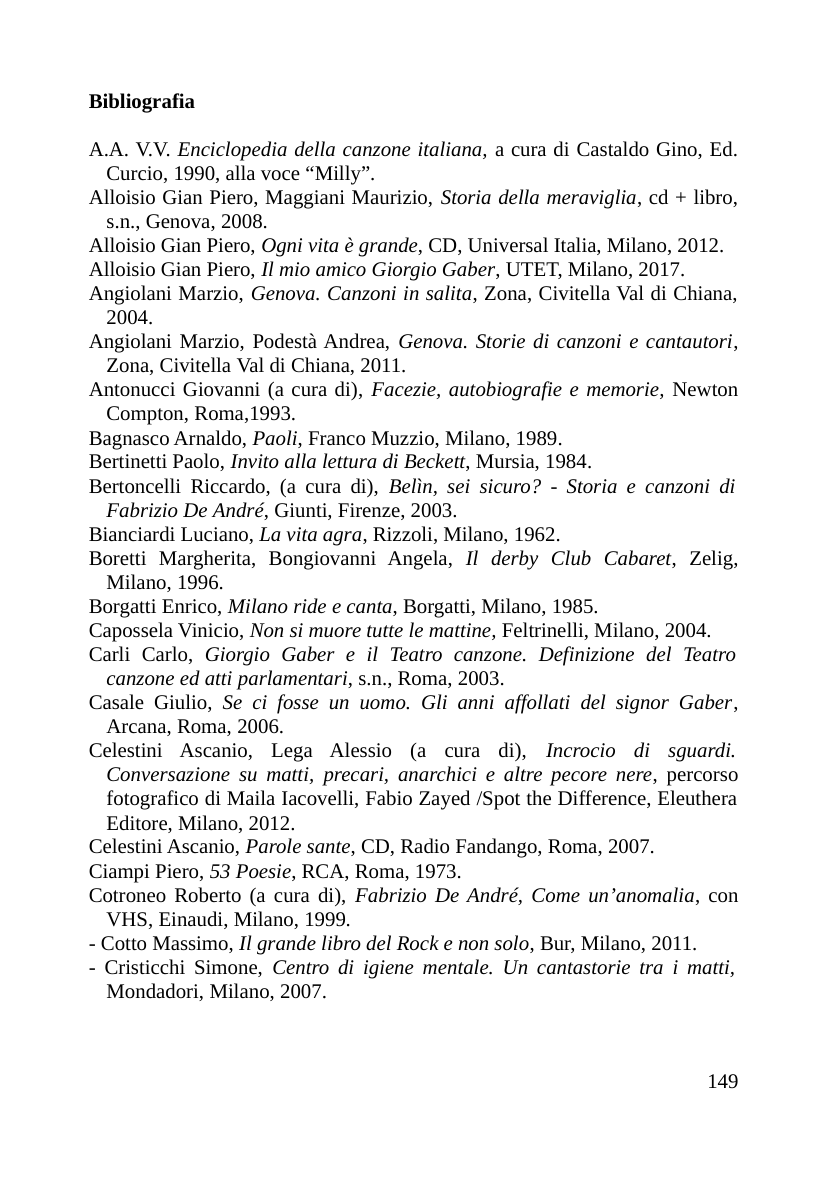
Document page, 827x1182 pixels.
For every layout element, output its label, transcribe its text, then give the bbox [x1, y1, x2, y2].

text Casale Giulio, Se ci fosse un uomo. Gli anni affollati del signor Gaber, Arcana, Roma, 2006. [88, 690, 738, 738]
text Antonucci Giovanni (a cura di), Facezie, autobiografie e memorie, Newton Compton, Roma,1993. [88, 377, 738, 425]
text Angiolani Marzio, Podestà Andrea, Genova. Storie di canzoni e cantautori, Zona, Civitella Val di Chiana, 2011. [88, 329, 738, 377]
text Alloisio Gian Piero, Ogni vita è grande, CD, Universal Italia, Milano, 2012. [88, 233, 738, 257]
text Boretti Margherita, Bongiovanni Angela, Il derby Club Cabaret, Zelig, Milano, 1996. [88, 546, 738, 594]
text Capossela Vinicio, Non si muore tutte le mattine, Feltrinelli, Milano, 2004. [88, 618, 738, 642]
text Alloisio Gian Piero, Maggiani Maurizio, Storia della meraviglia, cd + libro, s.n., Genova, 2008. [88, 185, 738, 233]
text Bertinetti Paolo, Invito alla lettura di Beckett, Mursia, 1984. [88, 449, 738, 473]
text - Cristicchi Simone, Centro di igiene mentale. Un cantastorie tra i matti, Mondadori, Milano, 2007. [88, 955, 738, 1003]
text Carli Carlo, Giorgio Gaber e il Teatro canzone. Definizione del Teatro canzone ed atti parlamentari, s.n., Roma, 2003. [88, 642, 738, 690]
text Ciampi Piero, 53 Poesie, RCA, Roma, 1973. [88, 858, 738, 883]
text Cotroneo Roberto (a cura di), Fabrizio De André, Come un’anomalia, con VHS, Einaudi, Milano, 1999. [88, 883, 738, 931]
text Borgatti Enrico, Milano ride e canta, Borgatti, Milano, 1985. [88, 594, 738, 618]
text Bertoncelli Riccardo, (a cura di), Belìn, sei sicuro? - Storia e canzoni di Fabrizio De André, Giunti, Firenze, 2003. [88, 473, 738, 522]
text Alloisio Gian Piero, Il mio amico Giorgio Gaber, UTET, Milano, 2017. [88, 257, 738, 281]
text A.A. V.V. Enciclopedia della canzone italiana, a cura di Castaldo Gino, Ed. Curcio, 1990, alla voce “Milly”. [88, 137, 738, 185]
text Angiolani Marzio, Genova. Canzoni in salita, Zona, Civitella Val di Chiana, 2004. [88, 281, 738, 329]
text Celestini Ascanio, Lega Alessio (a cura di), Incrocio di sguardi. Conversazione su matti, precari, anarchici e altre pecore nere, percorso fotografico di Maila Iacovelli, Fabio Zayed /Spot the Difference, Eleuthera Editore, Milano, 2012. [88, 738, 738, 834]
text Bibliografia [88, 88, 738, 113]
text - Cotto Massimo, Il grande libro del Rock e non solo, Bur, Milano, 2011. [88, 931, 738, 955]
text Bagnasco Arnaldo, Paoli, Franco Muzzio, Milano, 1989. [88, 425, 738, 449]
text Bianciardi Luciano, La vita agra, Rizzoli, Milano, 1962. [88, 522, 738, 546]
text Celestini Ascanio, Parole sante, CD, Radio Fandango, Roma, 2007. [88, 834, 738, 858]
